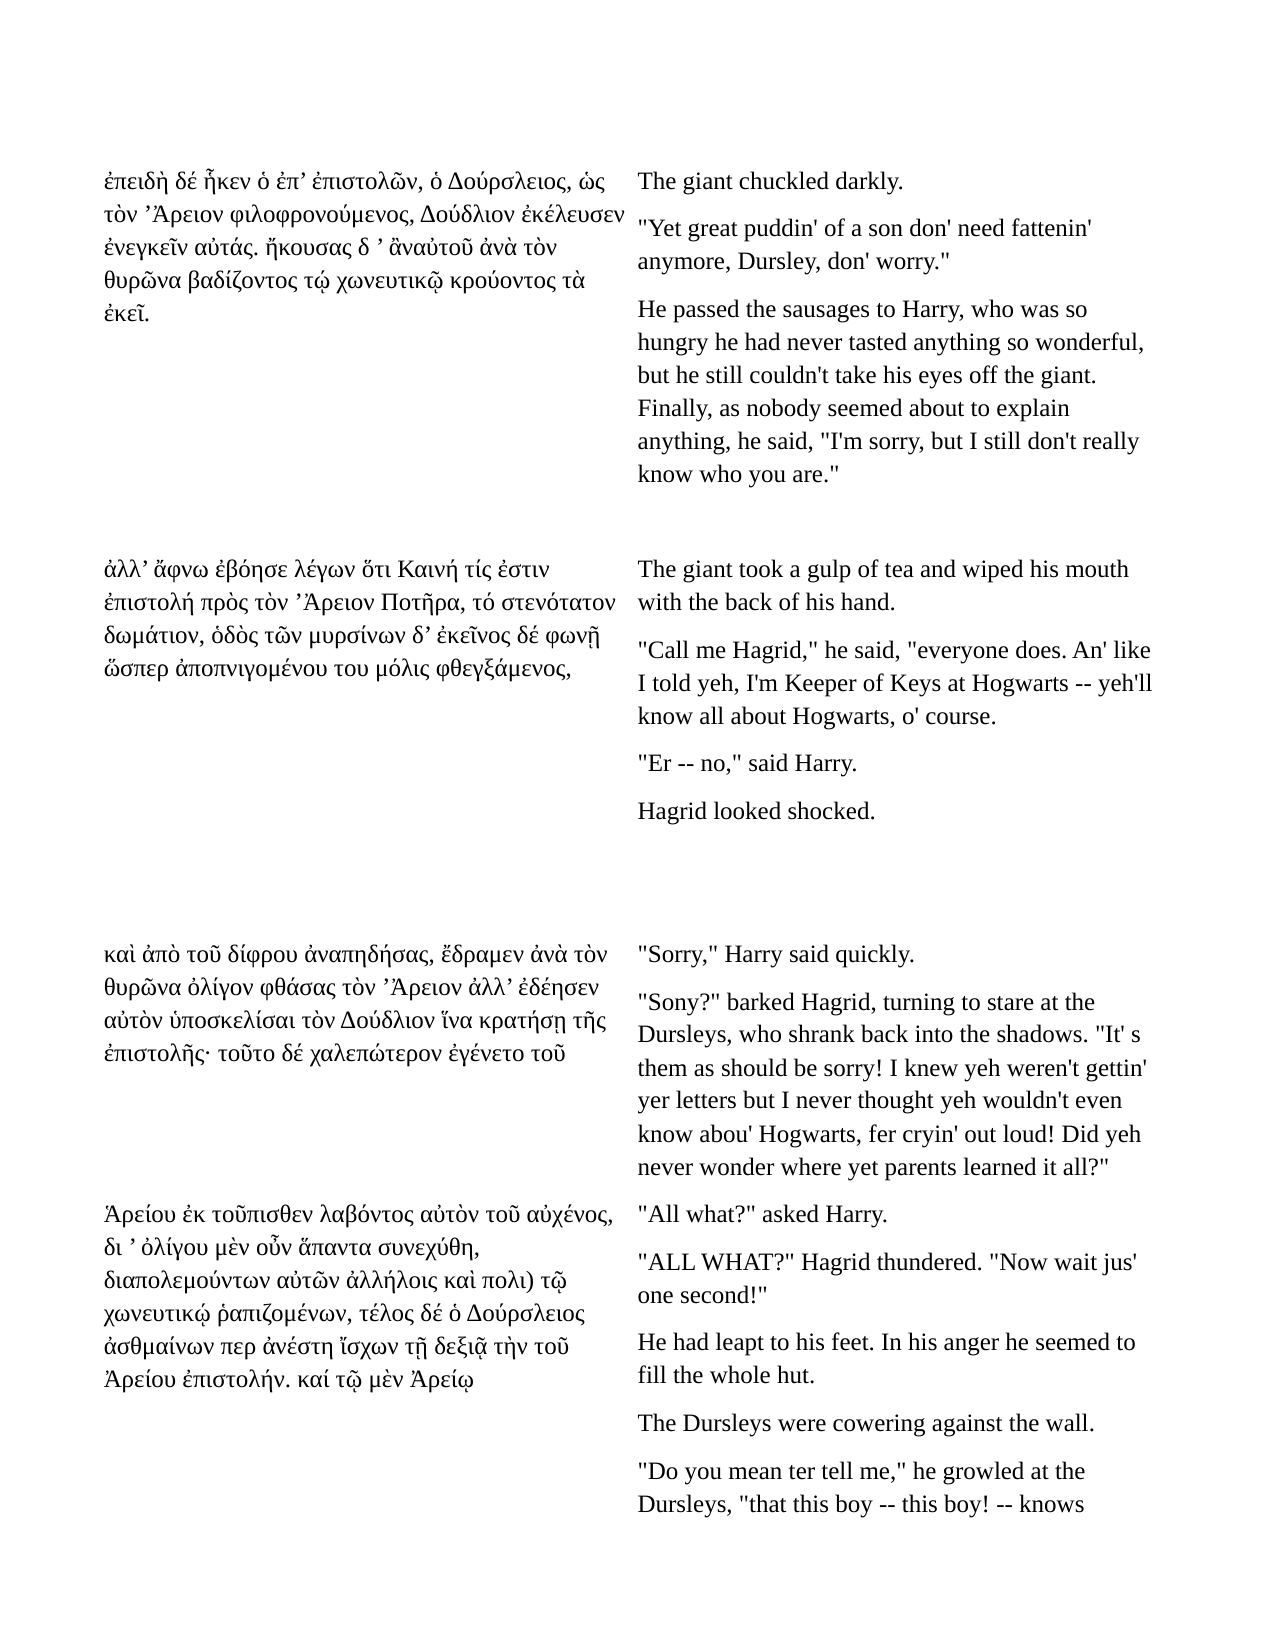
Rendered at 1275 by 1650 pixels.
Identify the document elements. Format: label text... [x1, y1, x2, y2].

table_cell [104, 844, 637, 891]
table_cell "Sorry," Harry said quickly. "Sony?" barked Hagrid, turning to stare at the Dursleys, who shrank back into the shadows. "It' s them as should be sorry! I knew yeh weren't gettin' yer letters but I never thought yeh wouldn't even know abou' Hogwarts, fer cryin' out loud! Did yeh never wonder where yet parents learned it all?" [638, 939, 1157, 1199]
table_cell [638, 844, 1157, 891]
table_cell καὶ ἀπὸ τοῦ δίφρου ἀναπηδήσας, ἔδραμεν ἀνὰ τὸν θυρῶνα ὀλίγον φθάσας τὸν ’Ἀρειον ἀλλ’ ἐδέησεν αὐτὸν ὑποσκελίσαι τὸν Δούδλιον ἵνα κρατήσῃ τῆς ἐπιστολῆς· τοῦτο δέ χαλεπώτερον ἐγένετο τοῦ [104, 939, 637, 1199]
table_cell ἀλλ’ ἄφνω ἐβόησε λέγων ὅτι Καινή τίς ἐστιν ἐπιστολή πρὸς τὸν ’Ἀρειον Ποτῆρα, τό στενότατον δωμάτιον, ὁδὸς τῶν μυρσίνων δ’ ἐκεῖνος δέ φωνῇ ὥσπερ ἀποπνιγομένου του μόλις φθεγξάμενος, [104, 554, 637, 844]
table_cell The giant chuckled darkly. "Yet great puddin' of a son don' need fattenin' anymore, Dursley, don' worry." He passed the sausages to Harry, who was so hungry he had never tasted anything so wonderful, but he still couldn't take his eyes off the giant. Finally, as nobody seemed about to explain anything, he said, "I'm sorry, but I still don't really know who you are." [638, 166, 1157, 507]
table_cell [638, 507, 1157, 554]
table_cell [104, 118, 637, 166]
table_cell [638, 118, 1157, 166]
table_cell The giant took a gulp of tea and wiped his mouth with the back of his hand. "Call me Hagrid," he said, "everyone does. An' like I told yeh, I'm Keeper of Keys at Hogwarts -- yeh'll know all about Hogwarts, o' course. "Er -- no," said Harry. Hagrid looked shocked. [638, 554, 1157, 844]
table_cell ἐπειδὴ δέ ἧκεν ὁ ἐπ’ ἐπιστολῶν, ὁ Δούρσλειος, ὡς τὸν ’Ἀρειον φιλοφρονούμενος, Δούδλιον ἐκέλευσεν ἐνεγκεῖν αὐτάς. ἤκουσας δ ’ ἂναὐτοῦ ἀνὰ τὸν θυρῶνα βαδίζοντος τῴ χωνευτικῷ κρούοντος τὰ ἐκεῖ. [104, 166, 637, 507]
table_cell [638, 891, 1157, 939]
table_cell [104, 891, 637, 939]
table_cell [104, 507, 637, 554]
table_cell "All what?" asked Harry. "ALL WHAT?" Hagrid thundered. "Now wait jus' one second!" He had leapt to his feet. In his anger he seemed to fill the whole hut. The Dursleys were cowering against the wall. "Do you mean ter tell me," he growled at the Dursleys, "that this boy -- this boy! -- knows [638, 1199, 1157, 1517]
table_cell Ἁρείου ἐκ τοῦπισθεν λαβόντος αὐτὸν τοῦ αὐχένος, δι ’ ὀλίγου μὲν οὖν ἅπαντα συνεχύθη, διαπολεμούντων αὐτῶν ἀλλήλοις καὶ πολι) τῷ χωνευτικῴ ῥαπιζομένων, τέλος δέ ὁ Δούρσλειος ἀσθμαίνων περ ἀνέστη ἴσχων τῇ δεξιᾷ τὴν τοῦ Ἀρείου ἐπιστολήν. καί τῷ μὲν Ἀρείῳ [104, 1199, 637, 1517]
